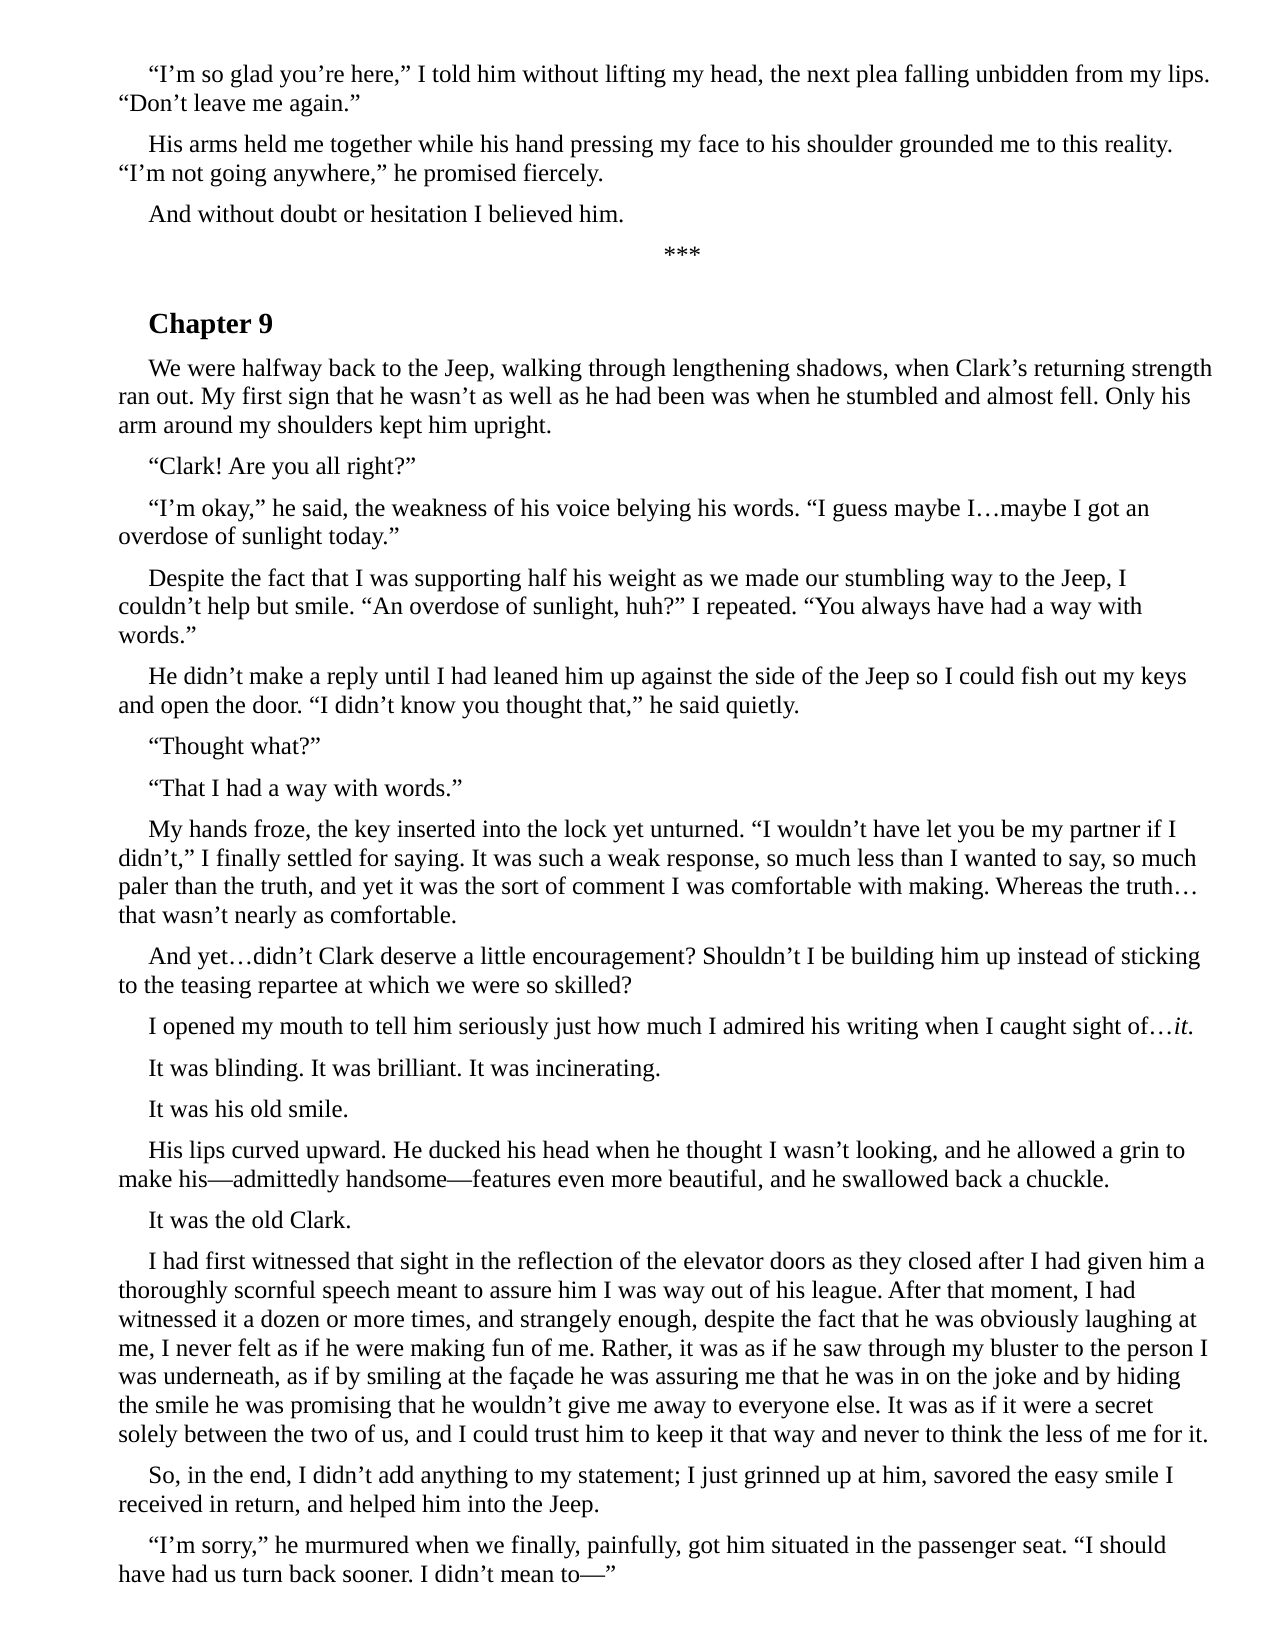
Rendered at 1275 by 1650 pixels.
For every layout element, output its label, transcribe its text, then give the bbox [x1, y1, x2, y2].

text *** [118, 240, 1216, 269]
text “I’m sorry,” he murmured when we finally, painfully, got him situated in the passenger seat. “I should have had us turn back sooner. I didn’t mean to—” [118, 1530, 1216, 1588]
text My hands froze, the key inserted into the lock yet unturned. “I wouldn’t have let you be my partner if I didn’t,” I finally settled for saying. It was such a weak response, so much less than I wanted to say, so much paler than the truth, and yet it was the sort of comment I was comfortable with making. Whereas the truth…that wasn’t nearly as comfortable. [118, 814, 1216, 929]
text His lips curved upward. He ducked his head when he thought I wasn’t looking, and he allowed a grin to make his—admittedly handsome—features even more beautiful, and he swallowed back a chuckle. [118, 1135, 1216, 1193]
text I had first witnessed that sight in the reflection of the elevator doors as they closed after I had given him a thoroughly scornful speech meant to assure him I was way out of his league. After that moment, I had witnessed it a dozen or more times, and strangely enough, despite the fact that he was obviously laughing at me, I never felt as if he were making fun of me. Rather, it was as if he saw through my bluster to the person I was underneath, as if by smiling at the façade he was assuring me that he was in on the joke and by hiding the smile he was promising that he wouldn’t give me away to everyone else. It was as if it were a secret solely between the two of us, and I could trust him to keep it that way and never to think the less of me for it. [118, 1246, 1216, 1448]
text It was blinding. It was brilliant. It was incinerating. [118, 1053, 1216, 1081]
text We were halfway back to the Jeep, walking through lengthening shadows, when Clark’s returning strength ran out. My first sign that he wasn’t as well as he had been was when he stumbled and almost fell. Only his arm around my shoulders kept him upright. [118, 353, 1216, 439]
text It was the old Clark. [118, 1205, 1216, 1234]
text “Clark! Are you all right?” [118, 451, 1216, 480]
subtitle Chapter 9 [118, 307, 1216, 340]
text He didn’t make a reply until I had leaned him up against the side of the Jeep so I could fish out my keys and open the door. “I didn’t know you thought that,” he said quietly. [118, 661, 1216, 719]
text And without doubt or hesitation I believed him. [118, 199, 1216, 228]
text “I’m so glad you’re here,” I told him without lifting my head, the next plea falling unbidden from my lips. “Don’t leave me again.” [118, 59, 1216, 117]
text And yet…didn’t Clark deserve a little encouragement? Shouldn’t I be building him up instead of sticking to the teasing repartee at which we were so skilled? [118, 941, 1216, 999]
text His arms held me together while his hand pressing my face to his shoulder grounded me to this reality. “I’m not going anywhere,” he promised fiercely. [118, 129, 1216, 187]
text Despite the fact that I was supporting half his weight as we made our stumbling way to the Jeep, I couldn’t help but smile. “An overdose of sunlight, huh?” I repeated. “You always have had a way with words.” [118, 563, 1216, 649]
text It was his old smile. [118, 1094, 1216, 1123]
text I opened my mouth to tell him seriously just how much I admired his writing when I caught sight of…it. [118, 1011, 1216, 1040]
text So, in the end, I didn’t add anything to my statement; I just grinned up at him, savored the easy smile I received in return, and helped him into the Jeep. [118, 1460, 1216, 1518]
text “That I had a way with words.” [118, 773, 1216, 801]
text “I’m okay,” he said, the weakness of his voice belying his words. “I guess maybe I…maybe I got an overdose of sunlight today.” [118, 493, 1216, 550]
text “Thought what?” [118, 731, 1216, 760]
